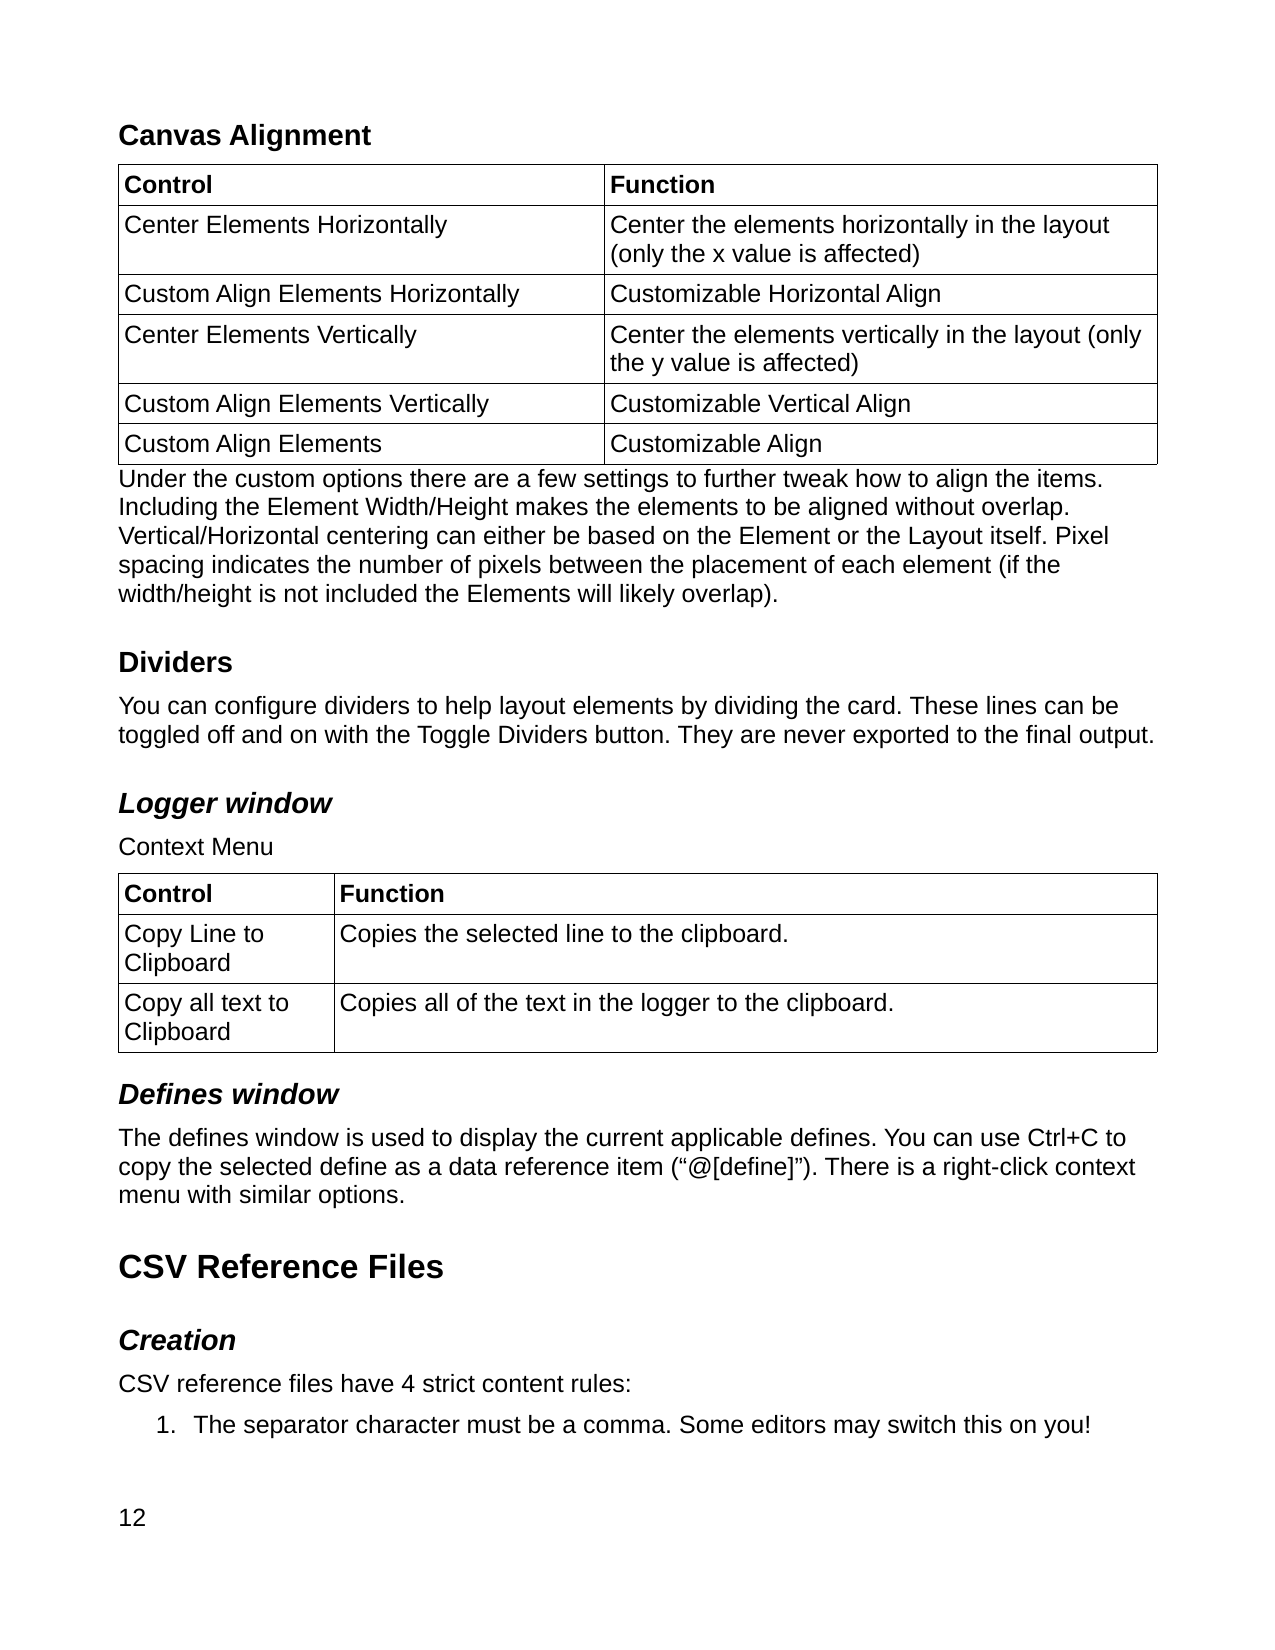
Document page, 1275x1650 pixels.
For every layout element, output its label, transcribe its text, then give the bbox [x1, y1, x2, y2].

table_cell Copies all of the text in the logger to the clipboard. [335, 984, 1157, 1052]
table_cell Center Elements Horizontally [119, 206, 604, 273]
table_cell Custom Align Elements Vertically [119, 384, 604, 423]
subtitle Defines window [118, 1077, 1157, 1110]
subtitle Canvas Alignment [118, 118, 1157, 152]
table_cell Customizable Horizontal Align [605, 275, 1157, 314]
subtitle Logger window [118, 786, 1157, 819]
subtitle Dividers [118, 645, 1157, 678]
table_cell Center the elements vertically in the layout (only the y value is affected) [605, 315, 1157, 383]
table_cell Custom Align Elements Horizontally [119, 275, 604, 314]
table_cell Copy all text to Clipboard [119, 984, 334, 1052]
table_cell Copies the selected line to the clipboard. [335, 915, 1157, 983]
table_cell Center Elements Vertically [119, 315, 604, 383]
subtitle Creation [118, 1323, 1157, 1356]
table_header Control [119, 165, 604, 204]
text The defines window is used to display the current applicable defines. You can use Ctrl+C to copy the selected define as a data reference item (“@[define]”). There is a right-click context menu with similar options. [118, 1123, 1157, 1209]
subtitle CSV Reference Files [118, 1247, 1157, 1285]
table_cell Customizable Vertical Align [605, 384, 1157, 423]
table_cell Customizable Align [605, 424, 1157, 463]
table_header Control [119, 874, 334, 913]
table_header Function [605, 165, 1157, 204]
table_cell Center the elements horizontally in the layout (only the x value is affected) [605, 206, 1157, 273]
text CSV reference files have 4 strict content rules: [118, 1369, 1157, 1397]
text You can configure dividers to help layout elements by dividing the card. These lines can be toggled off and on with the Toggle Dividers button. They are never exported to the final output. [118, 691, 1157, 748]
table_cell Custom Align Elements [119, 424, 604, 463]
table_cell Copy Line to Clipboard [119, 915, 334, 983]
text Context Menu [118, 832, 1157, 861]
text Under the custom options there are a few settings to further tweak how to align the items. Including the Element Width/Height makes the elements to be aligned without overlap. Vertical/Horizontal centering can either be based on the Element or the Layout itself. Pixel spacing indicates the number of pixels between the placement of each element (if the width/height is not included the Elements will likely overlap). [118, 465, 1157, 607]
table_header Function [335, 874, 1157, 913]
list The separator character must be a comma. Some editors may switch this on you! [156, 1410, 1157, 1439]
